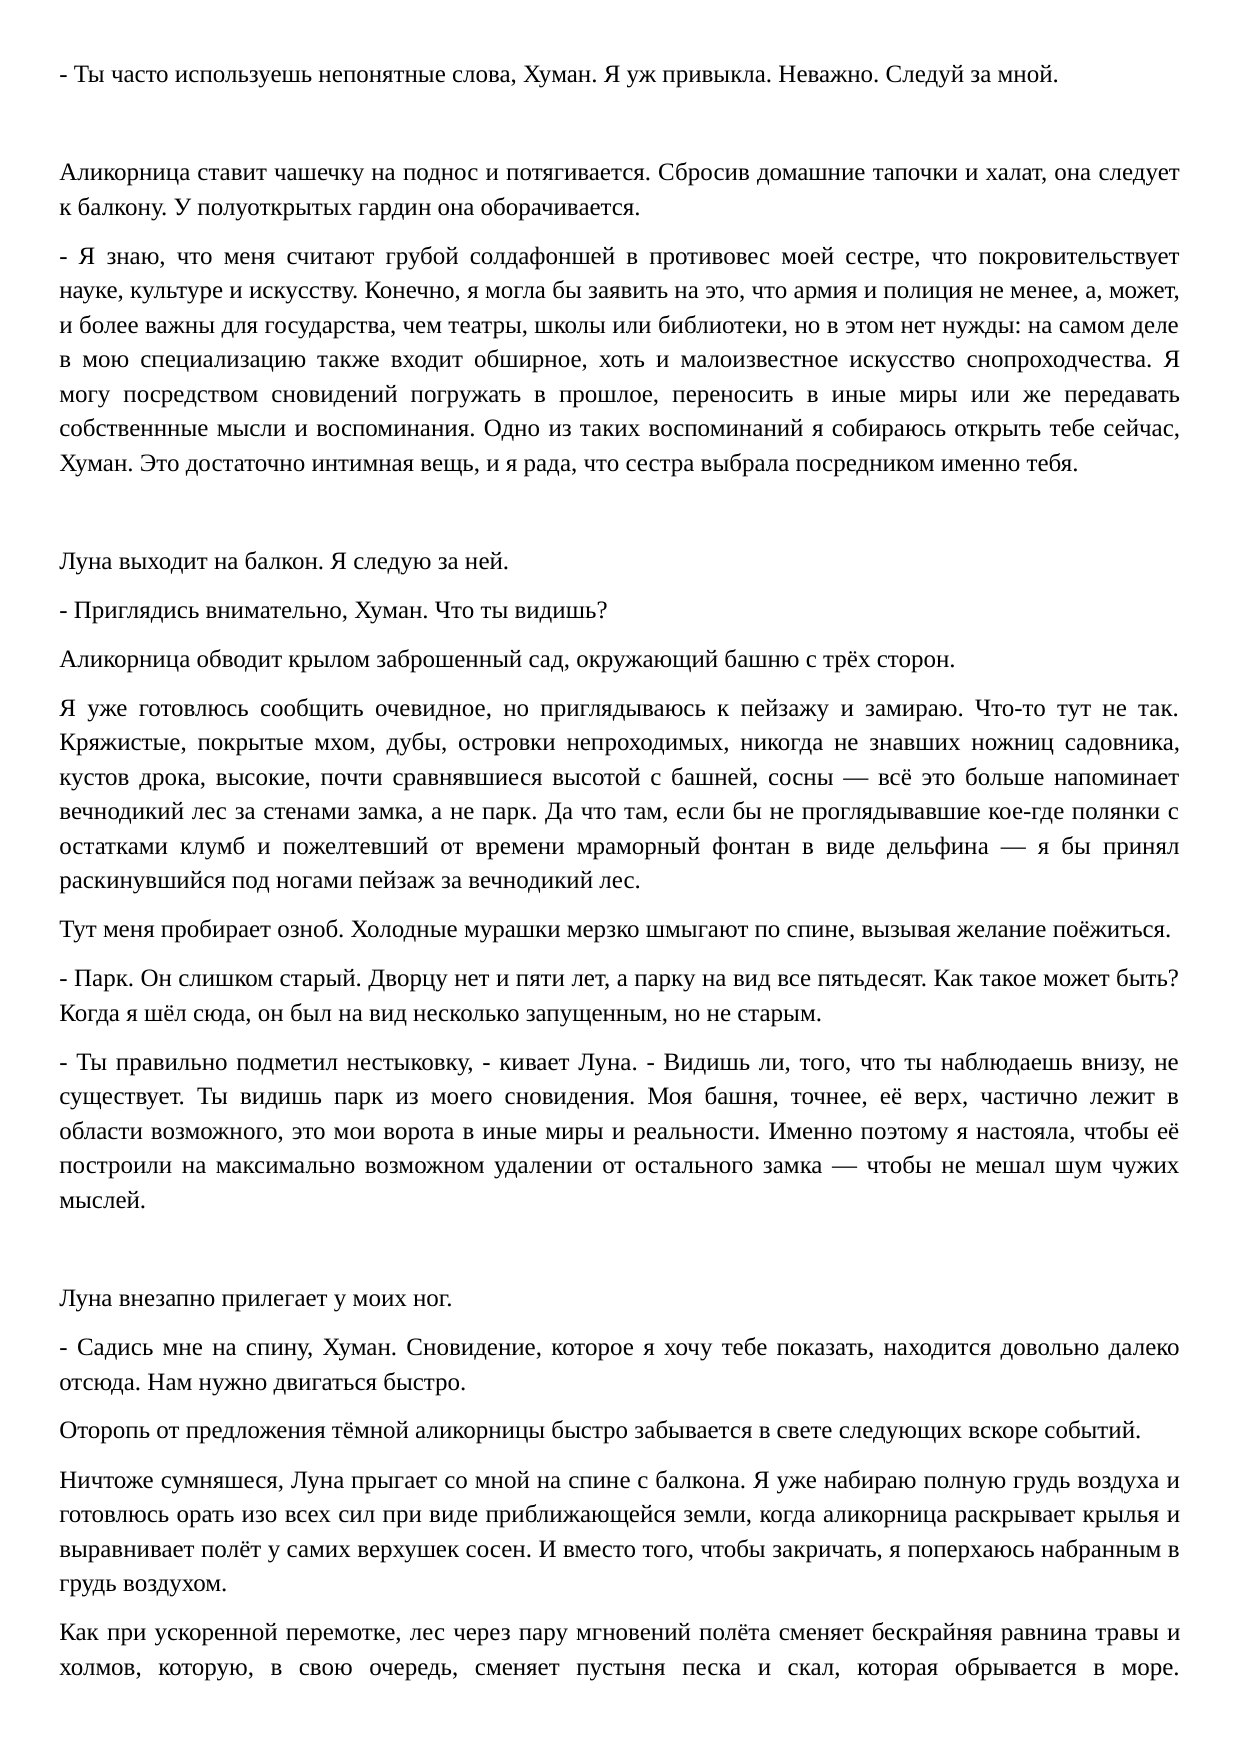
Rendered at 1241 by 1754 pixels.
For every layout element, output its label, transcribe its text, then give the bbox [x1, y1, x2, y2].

text Ничтоже сумняшеся, Луна прыгает со мной на спине с балкона. Я уже набираю полную грудь воздуха и готовлюсь орать изо всех сил при виде приближающейся земли, когда аликорница раскрывает крылья и выравнивает полёт у самих верхушек сосен. И вместо того, чтобы закричать, я поперхаюсь набранным в грудь воздухом. [59, 1465, 1181, 1597]
text Тут меня пробирает озноб. Холодные мурашки мерзко шмыгают по спине, вызывая желание поёжиться. [59, 914, 1181, 943]
text - Я знаю, что меня считают грубой солдафоншей в противовес моей сестре, что покровительствует науке, культуре и искусству. Конечно, я могла бы заявить на это, что армия и полиция не менее, а, может, и более важны для государства, чем театры, школы или библиотеки, но в этом нет нужды: на самом деле в мою специализацию также входит обширное, хоть и малоизвестное искусство снопроходчества. Я могу посредством сновидений погружать в прошлое, переносить в иные миры или же передавать собственнные мысли и воспоминания. Одно из таких воспоминаний я собираюсь открыть тебе сейчас, Хуман. Это достаточно интимная вещь, и я рада, что сестра выбрала посредником именно тебя. [59, 241, 1181, 476]
text Аликорница ставит чашечку на поднос и потягивается. Сбросив домашние тапочки и халат, она следует к балкону. У полуоткрытых гардин она оборачивается. [59, 157, 1181, 220]
text - Приглядись внимательно, Хуман. Что ты видишь? [59, 595, 1181, 623]
text - Ты правильно подметил нестыковку, - кивает Луна. - Видишь ли, того, что ты наблюдаешь внизу, не существует. Ты видишь парк из моего сновидения. Моя башня, точнее, её верх, частично лежит в области возможного, это мои ворота в иные миры и реальности. Именно поэтому я настояла, чтобы её построили на максимально возможном удалении от остального замка — чтобы не мешал шум чужих мыслей. [59, 1047, 1181, 1214]
text Как при ускоренной перемотке, лес через пару мгновений полёта сменяет бескрайняя равнина травы и холмов, которую, в свою очередь, сменяет пустыня песка и скал, которая обрывается в море. [59, 1617, 1181, 1680]
text Аликорница обводит крылом заброшенный сад, окружающий башню с трёх сторон. [59, 644, 1181, 673]
text - Ты часто используешь непонятные слова, Хуман. Я уж привыкла. Неважно. Следуй за мной. [59, 59, 1181, 88]
text Я уже готовлюсь сообщить очевидное, но приглядываюсь к пейзажу и замираю. Что-то тут не так. Кряжистые, покрытые мхом, дубы, островки непроходимых, никогда не знавших ножниц садовника, кустов дрока, высокие, почти сравнявшиеся высотой с башней, сосны — всё это больше напоминает вечнодикий лес за стенами замка, а не парк. Да что там, если бы не проглядывавшие кое-где полянки с остатками клумб и пожелтевший от времени мраморный фонтан в виде дельфина — я бы принял раскинувшийся под ногами пейзаж за вечнодикий лес. [59, 693, 1181, 894]
text Оторопь от предложения тёмной аликорницы быстро забывается в свете следующих вскоре событий. [59, 1416, 1181, 1444]
text Луна выходит на балкон. Я следую за ней. [59, 546, 1181, 574]
text - Садись мне на спину, Хуман. Сновидение, которое я хочу тебе показать, находится довольно далеко отсюда. Нам нужно двигаться быстро. [59, 1332, 1181, 1395]
text Луна внезапно прилегает у моих ног. [59, 1283, 1181, 1312]
text - Парк. Он слишком старый. Дворцу нет и пяти лет, а парку на вид все пятьдесят. Как такое может быть? Когда я шёл сюда, он был на вид несколько запущенным, но не старым. [59, 963, 1181, 1027]
